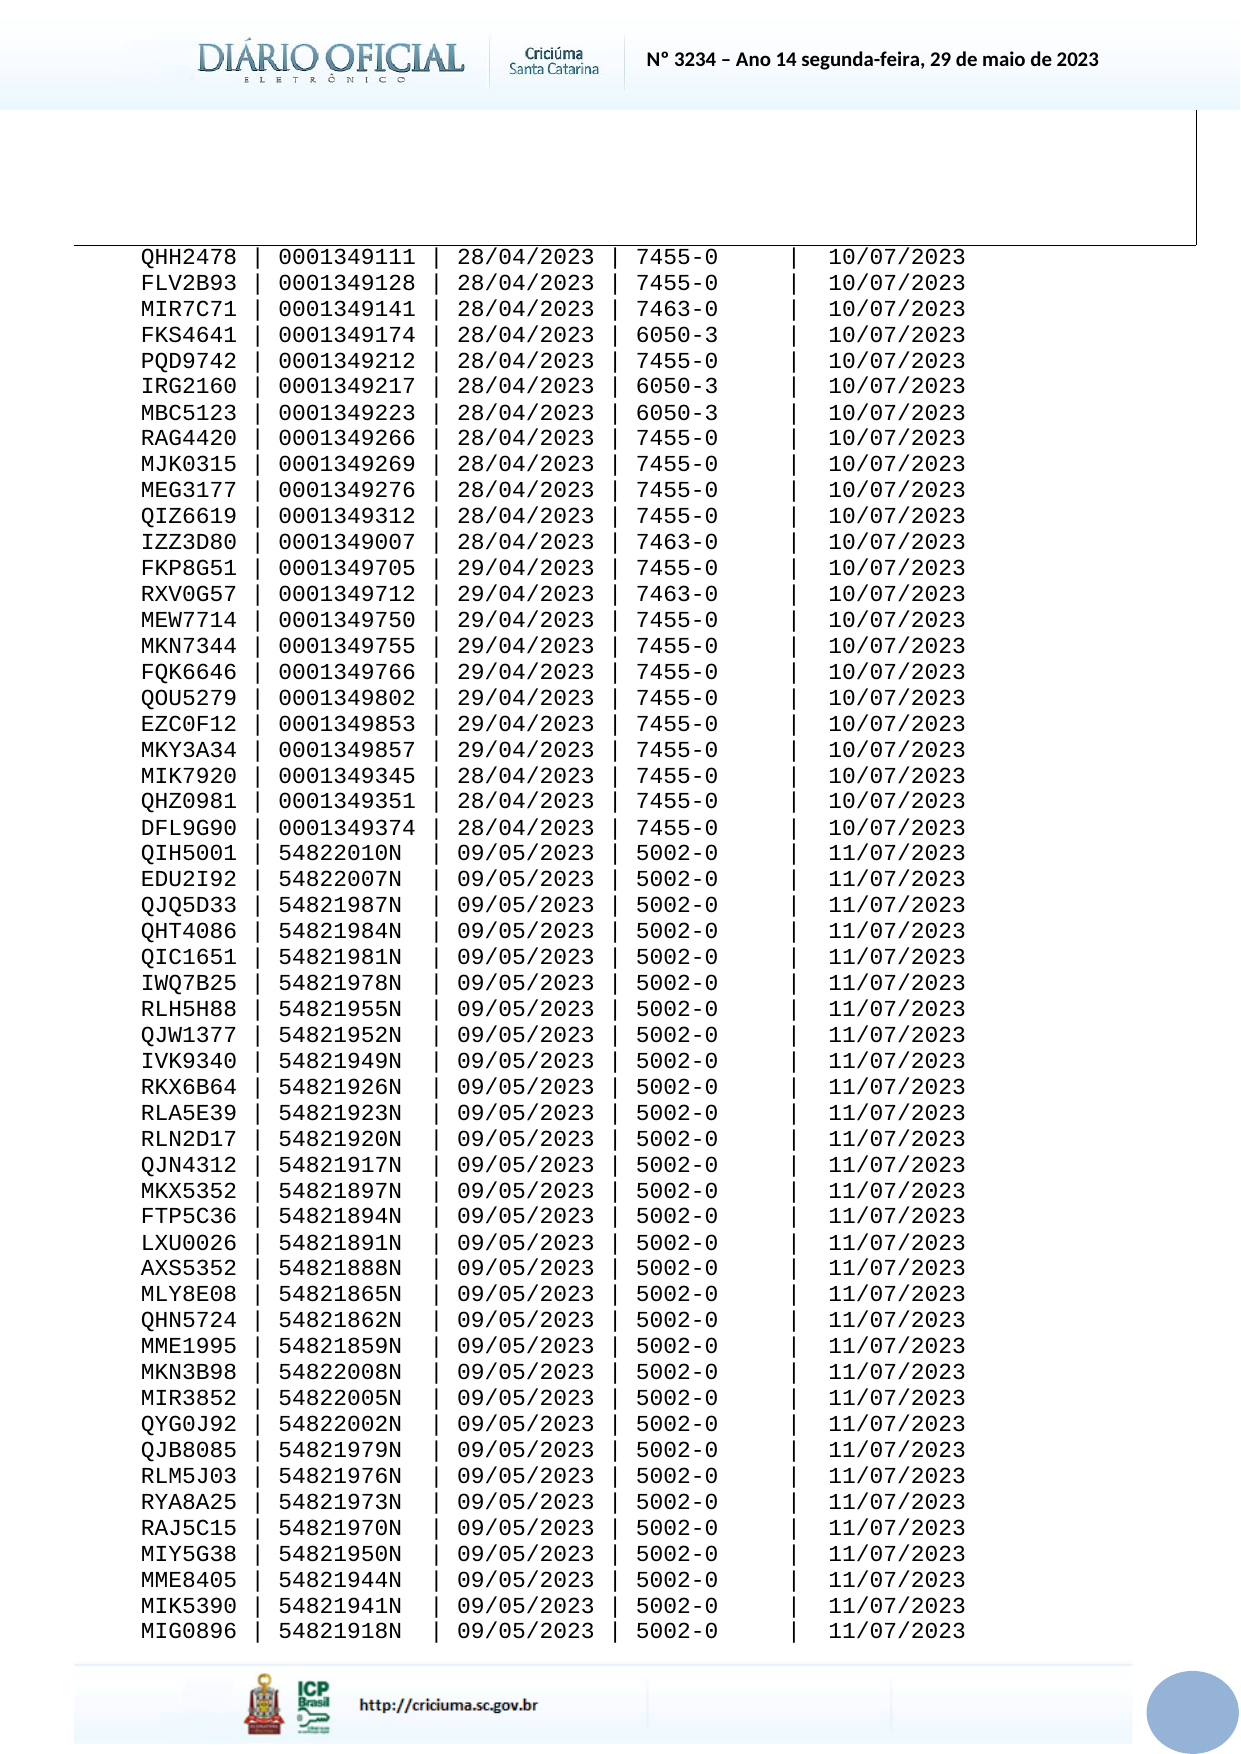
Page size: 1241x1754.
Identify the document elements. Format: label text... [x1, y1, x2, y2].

text MIK7920 | 0001349345 | 28/04/2023 | 7455-0 | 10/07/2023 [44, 764, 1196, 790]
text RAJ5C15 | 54821970N | 09/05/2023 | 5002-0 | 11/07/2023 [44, 1516, 1196, 1542]
text QIH5001 | 54822010N | 09/05/2023 | 5002-0 | 11/07/2023 [44, 842, 1196, 868]
text RLN2D17 | 54821920N | 09/05/2023 | 5002-0 | 11/07/2023 [44, 1127, 1196, 1153]
text MME8405 | 54821944N | 09/05/2023 | 5002-0 | 11/07/2023 [44, 1568, 1196, 1594]
text FQK6646 | 0001349766 | 29/04/2023 | 7455-0 | 10/07/2023 [44, 660, 1196, 686]
text RKX6B64 | 54821926N | 09/05/2023 | 5002-0 | 11/07/2023 [44, 1075, 1196, 1101]
text MKY3A34 | 0001349857 | 29/04/2023 | 7455-0 | 10/07/2023 [44, 738, 1196, 764]
text QHH2478 | 0001349111 | 28/04/2023 | 7455-0 | 10/07/2023 [44, 245, 1196, 271]
text RAG4420 | 0001349266 | 28/04/2023 | 7455-0 | 10/07/2023 [44, 427, 1196, 453]
text QJW1377 | 54821952N | 09/05/2023 | 5002-0 | 11/07/2023 [44, 1023, 1196, 1049]
text QOU5279 | 0001349802 | 29/04/2023 | 7455-0 | 10/07/2023 [44, 686, 1196, 712]
text IWQ7B25 | 54821978N | 09/05/2023 | 5002-0 | 11/07/2023 [44, 971, 1196, 997]
text LXU0026 | 54821891N | 09/05/2023 | 5002-0 | 11/07/2023 [44, 1231, 1196, 1257]
text MEW7714 | 0001349750 | 29/04/2023 | 7455-0 | 10/07/2023 [44, 608, 1196, 634]
text QHZ0981 | 0001349351 | 28/04/2023 | 7455-0 | 10/07/2023 [44, 790, 1196, 816]
text QIZ6619 | 0001349312 | 28/04/2023 | 7455-0 | 10/07/2023 [44, 504, 1196, 531]
text EDU2I92 | 54822007N | 09/05/2023 | 5002-0 | 11/07/2023 [44, 868, 1196, 894]
text MLY8E08 | 54821865N | 09/05/2023 | 5002-0 | 11/07/2023 [44, 1283, 1196, 1309]
text IRG2160 | 0001349217 | 28/04/2023 | 6050-3 | 10/07/2023 [44, 375, 1196, 401]
text PQD9742 | 0001349212 | 28/04/2023 | 7455-0 | 10/07/2023 [44, 349, 1196, 375]
text MIK5390 | 54821941N | 09/05/2023 | 5002-0 | 11/07/2023 [44, 1594, 1196, 1620]
text FLV2B93 | 0001349128 | 28/04/2023 | 7455-0 | 10/07/2023 [44, 271, 1196, 297]
text AXS5352 | 54821888N | 09/05/2023 | 5002-0 | 11/07/2023 [44, 1257, 1196, 1283]
text MIR7C71 | 0001349141 | 28/04/2023 | 7463-0 | 10/07/2023 [44, 297, 1196, 323]
text FKS4641 | 0001349174 | 28/04/2023 | 6050-3 | 10/07/2023 [44, 323, 1196, 349]
text EZC0F12 | 0001349853 | 29/04/2023 | 7455-0 | 10/07/2023 [44, 712, 1196, 738]
text MIY5G38 | 54821950N | 09/05/2023 | 5002-0 | 11/07/2023 [44, 1542, 1196, 1568]
text MBC5123 | 0001349223 | 28/04/2023 | 6050-3 | 10/07/2023 [44, 401, 1196, 427]
text MME1995 | 54821859N | 09/05/2023 | 5002-0 | 11/07/2023 [44, 1334, 1196, 1361]
text FKP8G51 | 0001349705 | 29/04/2023 | 7455-0 | 10/07/2023 [44, 556, 1196, 582]
text FTP5C36 | 54821894N | 09/05/2023 | 5002-0 | 11/07/2023 [44, 1205, 1196, 1231]
text QHT4086 | 54821984N | 09/05/2023 | 5002-0 | 11/07/2023 [44, 919, 1196, 946]
text IZZ3D80 | 0001349007 | 28/04/2023 | 7463-0 | 10/07/2023 [44, 531, 1196, 556]
text RYA8A25 | 54821973N | 09/05/2023 | 5002-0 | 11/07/2023 [44, 1490, 1196, 1516]
text MKN7344 | 0001349755 | 29/04/2023 | 7455-0 | 10/07/2023 [44, 634, 1196, 660]
text MIR3852 | 54822005N | 09/05/2023 | 5002-0 | 11/07/2023 [44, 1386, 1196, 1412]
text RLH5H88 | 54821955N | 09/05/2023 | 5002-0 | 11/07/2023 [44, 997, 1196, 1023]
text MKX5352 | 54821897N | 09/05/2023 | 5002-0 | 11/07/2023 [44, 1179, 1196, 1205]
text RLM5J03 | 54821976N | 09/05/2023 | 5002-0 | 11/07/2023 [44, 1464, 1196, 1490]
text RXV0G57 | 0001349712 | 29/04/2023 | 7463-0 | 10/07/2023 [44, 582, 1196, 608]
text QJB8085 | 54821979N | 09/05/2023 | 5002-0 | 11/07/2023 [44, 1438, 1196, 1464]
text MJK0315 | 0001349269 | 28/04/2023 | 7455-0 | 10/07/2023 [44, 453, 1196, 479]
text MIG0896 | 54821918N | 09/05/2023 | 5002-0 | 11/07/2023 [44, 1620, 1196, 1646]
text RLA5E39 | 54821923N | 09/05/2023 | 5002-0 | 11/07/2023 [44, 1101, 1196, 1127]
text DFL9G90 | 0001349374 | 28/04/2023 | 7455-0 | 10/07/2023 [44, 816, 1196, 842]
text IVK9340 | 54821949N | 09/05/2023 | 5002-0 | 11/07/2023 [44, 1049, 1196, 1075]
text QHN5724 | 54821862N | 09/05/2023 | 5002-0 | 11/07/2023 [44, 1309, 1196, 1334]
text QIC1651 | 54821981N | 09/05/2023 | 5002-0 | 11/07/2023 [44, 946, 1196, 971]
text QJQ5D33 | 54821987N | 09/05/2023 | 5002-0 | 11/07/2023 [44, 894, 1196, 919]
text MKN3B98 | 54822008N | 09/05/2023 | 5002-0 | 11/07/2023 [44, 1361, 1196, 1386]
text MEG3177 | 0001349276 | 28/04/2023 | 7455-0 | 10/07/2023 [44, 479, 1196, 504]
text QYG0J92 | 54822002N | 09/05/2023 | 5002-0 | 11/07/2023 [44, 1412, 1196, 1438]
text QJN4312 | 54821917N | 09/05/2023 | 5002-0 | 11/07/2023 [44, 1153, 1196, 1179]
